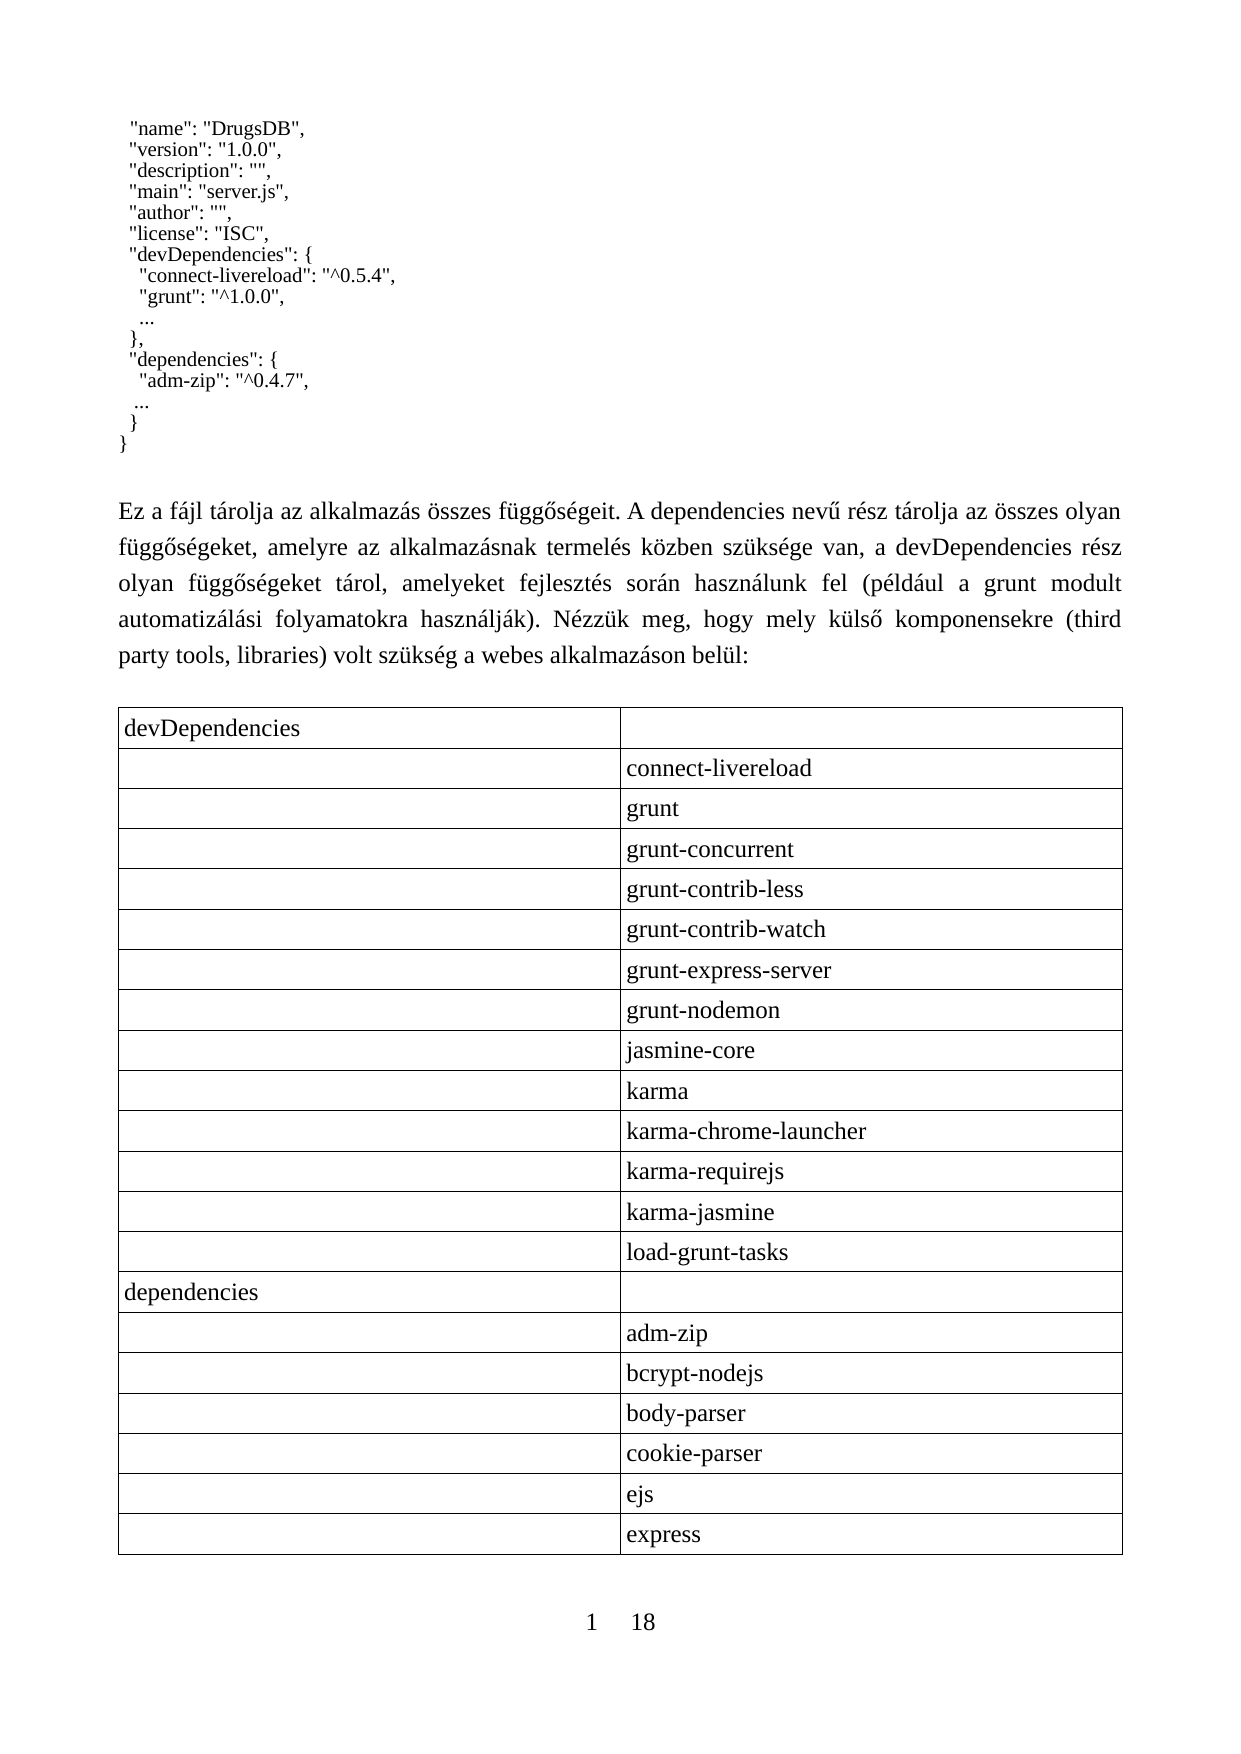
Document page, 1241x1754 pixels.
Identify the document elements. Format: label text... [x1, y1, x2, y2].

table_cell [119, 990, 620, 1029]
table_cell karma-requirejs [621, 1152, 1122, 1191]
table_cell [119, 1434, 620, 1473]
subtitle "connect-livereload": "^0.5.4", [118, 265, 1122, 286]
table_cell [119, 1394, 620, 1433]
table_cell [621, 1272, 1122, 1312]
table_cell [119, 1232, 620, 1271]
table_cell dependencies [119, 1272, 620, 1312]
table_cell karma-jasmine [621, 1192, 1122, 1231]
table_cell [119, 1474, 620, 1513]
table_cell grunt [621, 789, 1122, 828]
table_cell [119, 869, 620, 909]
table_cell [119, 910, 620, 949]
table_cell [119, 1313, 620, 1352]
subtitle } [118, 434, 1122, 455]
table_cell load-grunt-tasks [621, 1232, 1122, 1271]
table_cell grunt-express-server [621, 950, 1122, 989]
table_cell adm-zip [621, 1313, 1122, 1352]
subtitle "author": "", [118, 202, 1122, 223]
subtitle } [118, 413, 1122, 434]
subtitle Ez a fájl tárolja az alkalmazás összes függőségeit. A dependencies nevű rész tárolja az összes olyan függőségeket, amelyre az alkalmazásnak termelés közben szüksége van, a devDependencies rész olyan függőségeket tárol, amelyeket fejlesztés során használunk fel (például a grunt modult automatizálási folyamatokra használják). Nézzük meg, hogy mely külső komponensekre (third party tools, libraries) volt szükség a webes alkalmazáson belül: [118, 491, 1122, 671]
table_cell [119, 1031, 620, 1070]
subtitle ... [118, 307, 1122, 328]
table_cell bcrypt-nodejs [621, 1353, 1122, 1392]
table_cell jasmine-core [621, 1031, 1122, 1070]
table_cell grunt-contrib-watch [621, 910, 1122, 949]
table_cell [119, 1353, 620, 1392]
table_cell cookie-parser [621, 1434, 1122, 1473]
table_cell grunt-concurrent [621, 829, 1122, 868]
subtitle "dependencies": { [118, 349, 1122, 371]
table_cell ejs [621, 1474, 1122, 1513]
table_cell [119, 1111, 620, 1151]
table_header devDependencies [119, 708, 620, 747]
table_cell express [621, 1514, 1122, 1554]
table_cell [119, 1152, 620, 1191]
table_cell connect-livereload [621, 749, 1122, 788]
table_cell grunt-contrib-less [621, 869, 1122, 909]
subtitle ... [118, 392, 1122, 413]
subtitle "adm-zip": "^0.4.7", [118, 371, 1122, 392]
table_cell [119, 1514, 620, 1554]
table_header [621, 708, 1122, 747]
subtitle "license": "ISC", [118, 223, 1122, 244]
subtitle }, [118, 328, 1122, 349]
subtitle "devDependencies": { [118, 244, 1122, 265]
table_cell karma [621, 1071, 1122, 1110]
table_cell body-parser [621, 1394, 1122, 1433]
table_cell [119, 789, 620, 828]
subtitle "name": "DrugsDB", [118, 118, 1122, 139]
table_cell karma-chrome-launcher [621, 1111, 1122, 1151]
subtitle "grunt": "^1.0.0", [118, 286, 1122, 307]
table_cell [119, 950, 620, 989]
table_cell [119, 1071, 620, 1110]
subtitle "main": "server.js", [118, 181, 1122, 202]
subtitle "description": "", [118, 160, 1122, 181]
table_cell [119, 1192, 620, 1231]
subtitle "version": "1.0.0", [118, 139, 1122, 160]
table_cell grunt-nodemon [621, 990, 1122, 1029]
table_cell [119, 749, 620, 788]
table_cell [119, 829, 620, 868]
